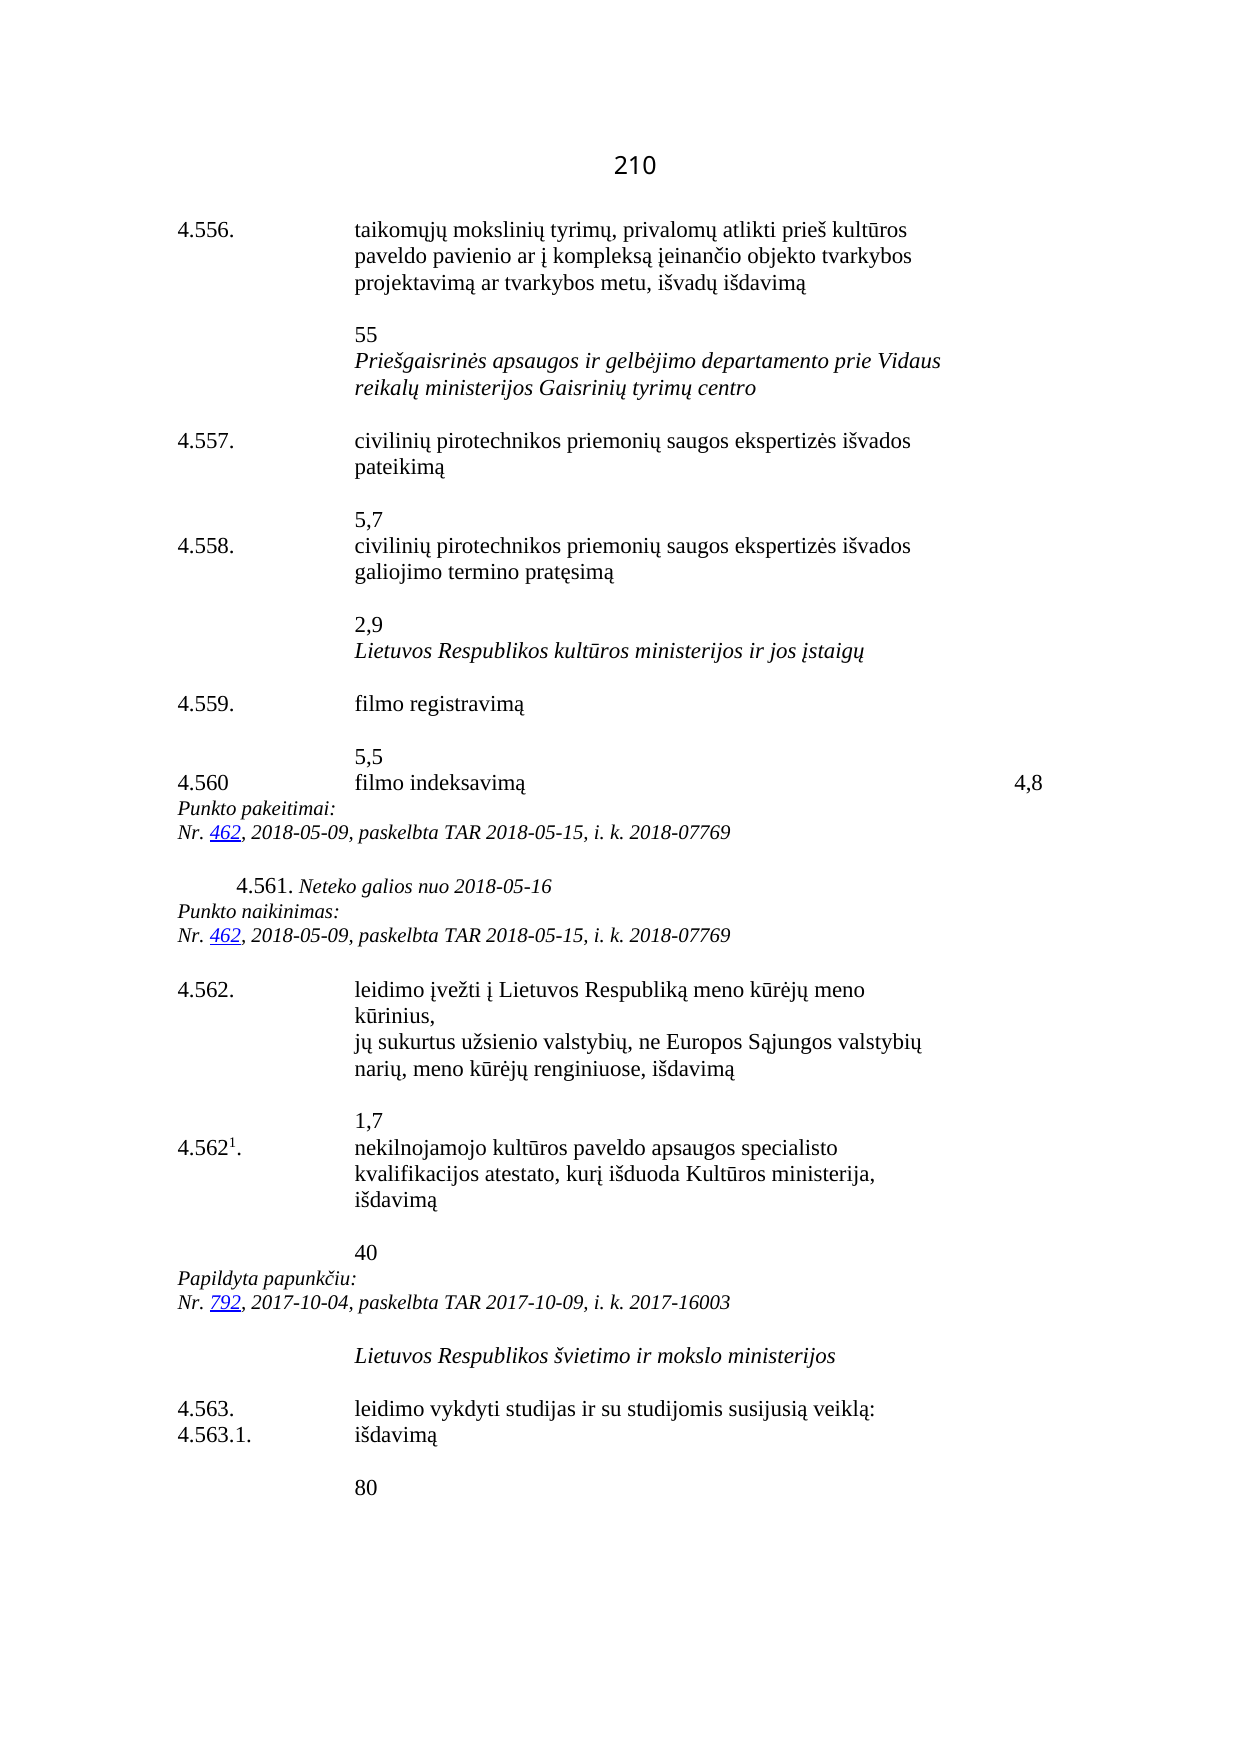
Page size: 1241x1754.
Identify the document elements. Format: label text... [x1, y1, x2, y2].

text narių, meno kūrėjų renginiuose, išdavimą 1,7 [354, 1055, 945, 1134]
text Nr. 462, 2018-05-09, paskelbta TAR 2018-05-15, i. k. 2018-07769 [177, 820, 1093, 844]
text 4.563. leidimo vykdyti studijas ir su studijomis susijusią veiklą: [177, 1395, 945, 1422]
text jų sukurtus užsienio valstybių, ne Europos Sąjungos valstybių [354, 1028, 945, 1055]
text Nr. 462, 2018-05-09, paskelbta TAR 2018-05-15, i. k. 2018-07769 [177, 923, 1093, 947]
text 4.5621. nekilnojamojo kultūros paveldo apsaugos specialisto [177, 1134, 945, 1160]
text Punkto naikinimas: [177, 899, 1093, 923]
text galiojimo termino pratęsimą 2,9 [354, 558, 945, 637]
text Punkto pakeitimai: [177, 796, 1093, 820]
text Nr. 792, 2017-10-04, paskelbta TAR 2017-10-09, i. k. 2017-16003 [177, 1290, 1093, 1314]
text pateikimą 5,7 [354, 453, 945, 532]
text Papildyta papunkčiu: [177, 1266, 1093, 1290]
text Priešgaisrinės apsaugos ir gelbėjimo departamento prie Vidaus reikalų ministerijos Gaisrinių tyrimų centro [354, 348, 945, 427]
text 4.560 filmo indeksavimą 4,8 [177, 769, 1093, 796]
text 4.562. leidimo įvežti į Lietuvos Respubliką meno kūrėjų meno kūrinius, [177, 976, 945, 1028]
text kvalifikacijos atestato, kurį išduoda Kultūros ministerija, [354, 1160, 945, 1187]
text Lietuvos Respublikos kultūros ministerijos ir jos įstaigų [354, 637, 945, 690]
text 4.561. Neteko galios nuo 2018-05-16 [177, 872, 1093, 899]
text projektavimą ar tvarkybos metu, išvadų išdavimą 55 [354, 268, 945, 348]
text 4.558. civilinių pirotechnikos priemonių saugos ekspertizės išvados [177, 532, 945, 558]
text paveldo pavienio ar į kompleksą įeinančio objekto tvarkybos [354, 242, 945, 268]
text 4.556. taikomųjų mokslinių tyrimų, privalomų atlikti prieš kultūros [177, 216, 945, 242]
text Lietuvos Respublikos švietimo ir mokslo ministerijos [354, 1342, 945, 1395]
text 4.563.1. išdavimą 80 [177, 1422, 945, 1501]
text 4.559. filmo registravimą 5,5 [177, 690, 945, 769]
text 4.557. civilinių pirotechnikos priemonių saugos ekspertizės išvados [177, 427, 945, 453]
text išdavimą 40 [354, 1187, 945, 1266]
